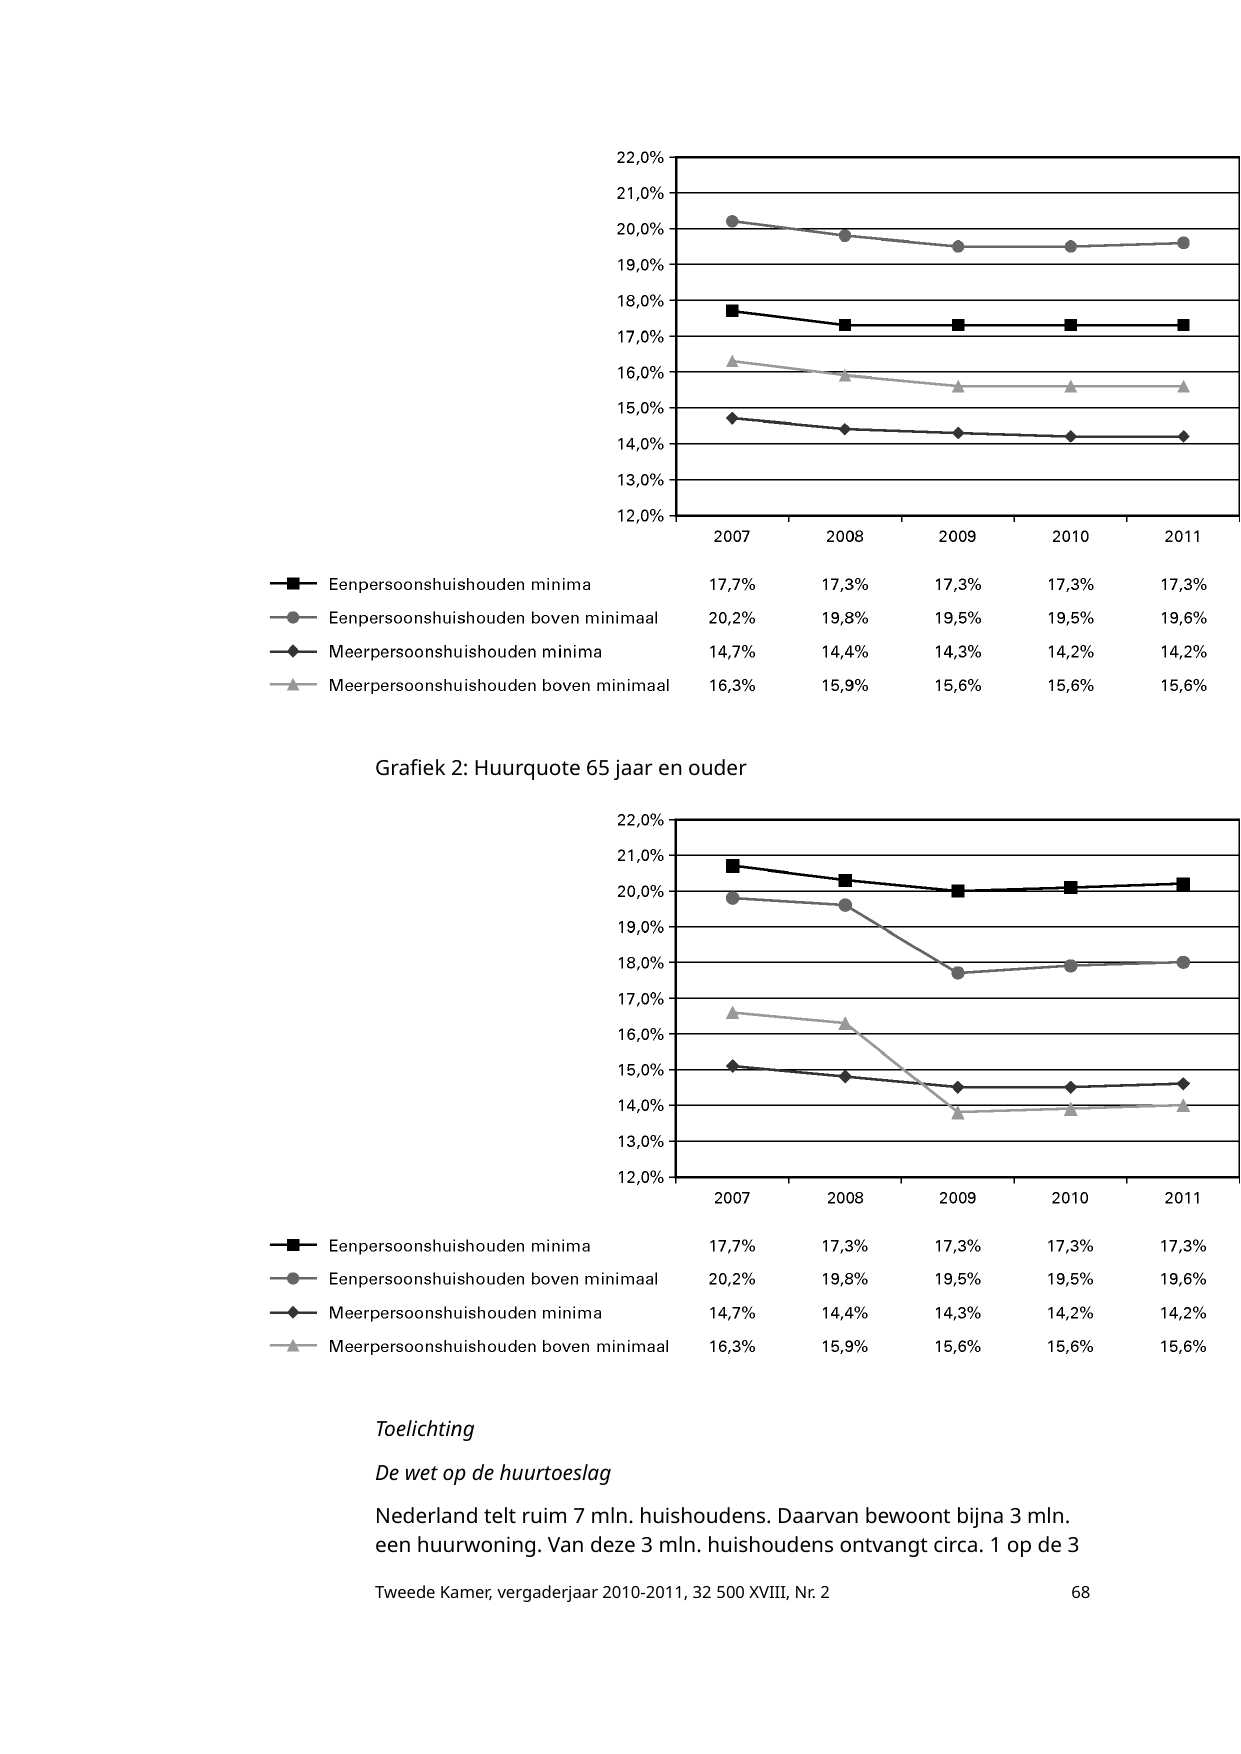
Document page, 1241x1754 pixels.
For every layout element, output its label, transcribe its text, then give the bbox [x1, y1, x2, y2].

text Nederland telt ruim 7 mln. huishoudens. Daarvan bewoont bijna 3 mln. een huurwoning. Van deze 3 mln. huishoudens ontvangt circa. 1 op de 3 [375, 1501, 1090, 1558]
text De wet op de huurtoeslag [375, 1458, 1090, 1486]
picture [269, 150, 1240, 695]
text Toelichting [375, 1414, 1090, 1443]
text Grafiek 2: Huurquote 65 jaar en ouder [375, 753, 1090, 781]
picture [269, 811, 1240, 1356]
